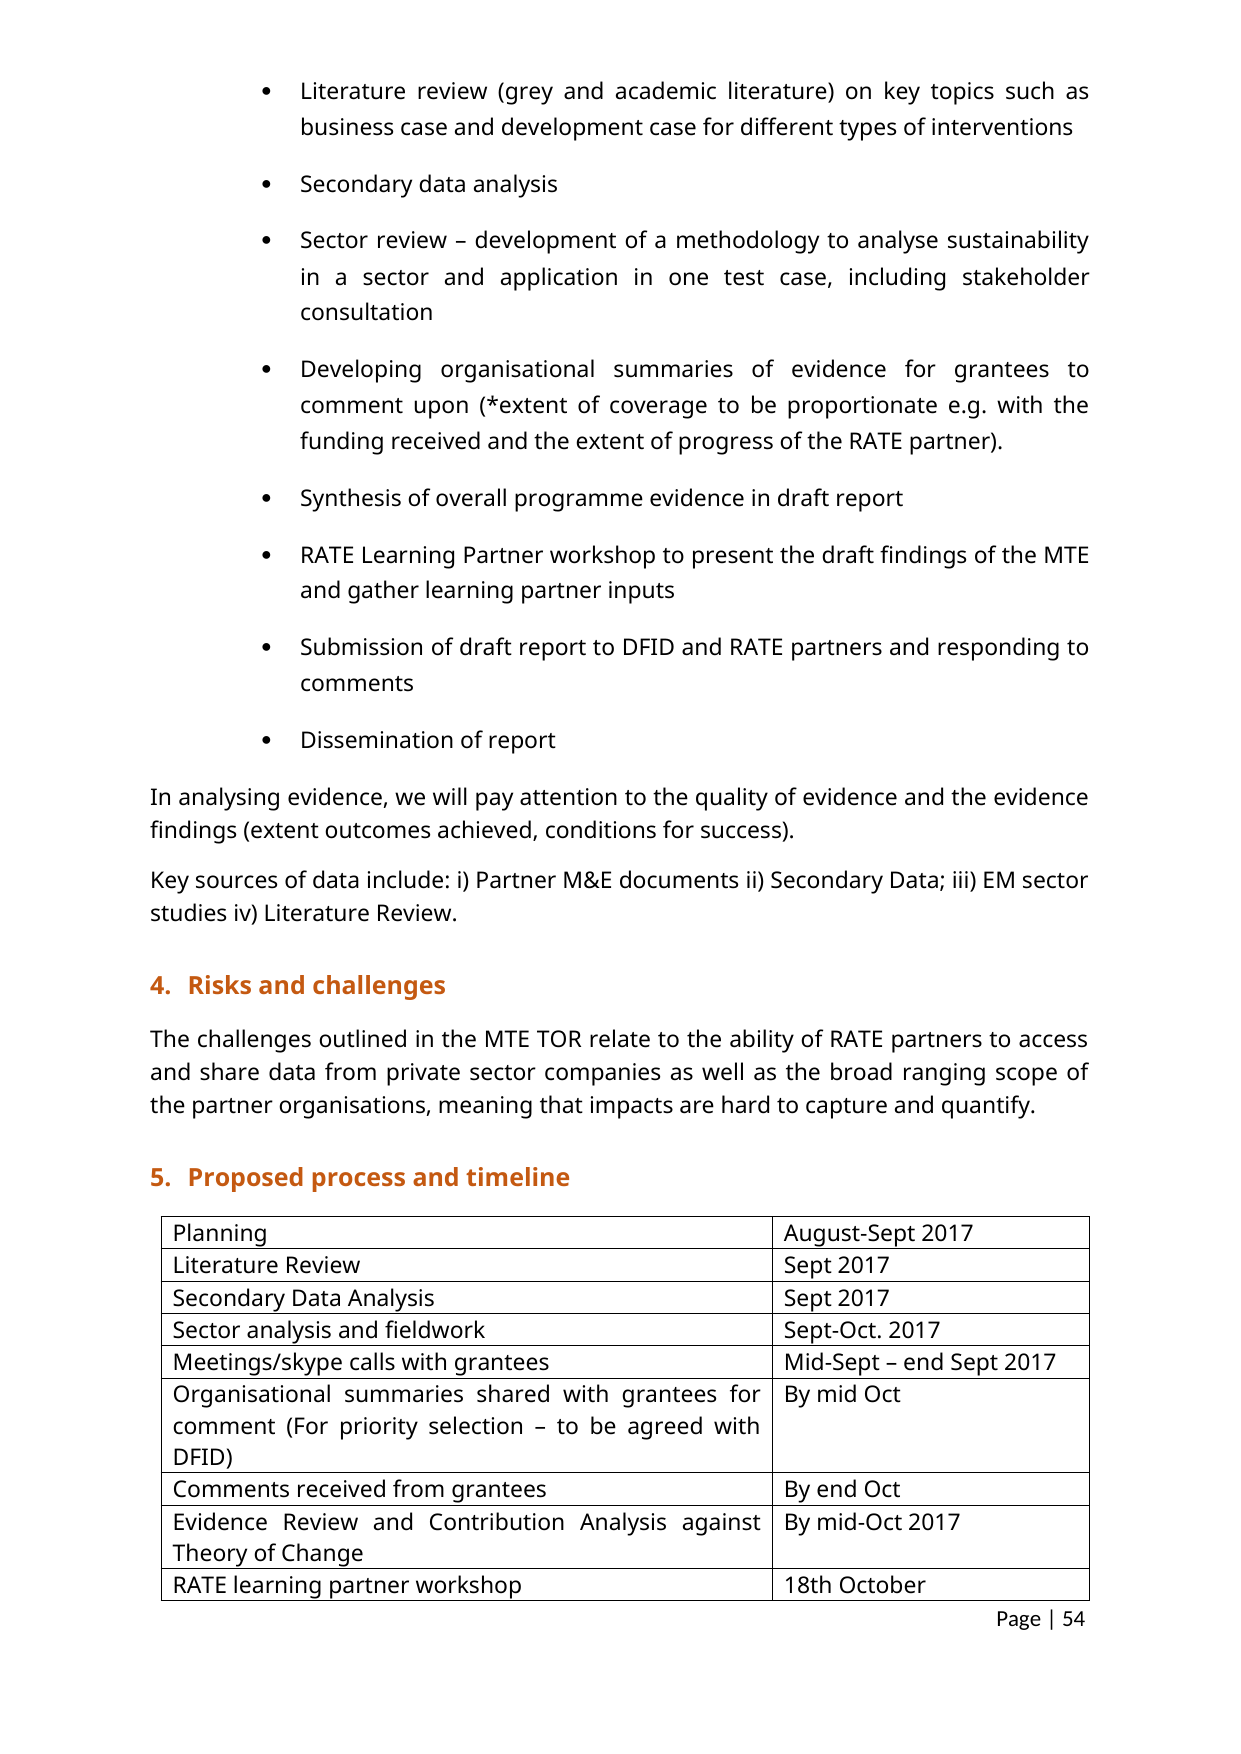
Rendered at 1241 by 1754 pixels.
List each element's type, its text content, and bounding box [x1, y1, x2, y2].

table_cell Sept-Oct. 2017 [773, 1314, 1089, 1345]
table_header August-Sept 2017 [773, 1217, 1089, 1248]
table_cell By end Oct [773, 1473, 1089, 1504]
list Secondary data analysis [262, 168, 1090, 199]
table_cell By mid-Oct 2017 [773, 1506, 1089, 1568]
list Dissemination of report [262, 724, 1090, 755]
table_cell Literature Review [162, 1249, 772, 1281]
subtitle Proposed process and timeline [150, 1160, 1090, 1194]
list RATE Learning Partner workshop to present the draft findings of the MTE and gather learning partner inputs [262, 538, 1090, 606]
table_cell By mid Oct [773, 1379, 1089, 1472]
table_cell Meetings/skype calls with grantees [162, 1346, 772, 1377]
table_header Planning [162, 1217, 772, 1248]
text Key sources of data include: i) Partner M&E documents ii) Secondary Data; iii) EM sector studies iv) Literature Review. [150, 864, 1090, 928]
list Sector review – development of a methodology to analyse sustainability in a sector and application in one test case, including stakeholder consultation [262, 224, 1090, 328]
table_cell Mid-Sept – end Sept 2017 [773, 1346, 1089, 1377]
subtitle Risks and challenges [150, 967, 1090, 1001]
table_cell Organisational summaries shared with grantees for comment (For priority selection – to be agreed with DFID) [162, 1379, 772, 1472]
table_cell Evidence Review and Contribution Analysis against Theory of Change [162, 1506, 772, 1568]
table_cell Sept 2017 [773, 1282, 1089, 1313]
list Developing organisational summaries of evidence for grantees to comment upon (*extent of coverage to be proportionate e.g. with the funding received and the extent of progress of the RATE partner). [262, 353, 1090, 456]
list Literature review (grey and academic literature) on key topics such as business case and development case for different types of interventions [262, 75, 1090, 142]
table_cell Comments received from grantees [162, 1473, 772, 1504]
table_cell Secondary Data Analysis [162, 1282, 772, 1313]
list Submission of draft report to DFID and RATE partners and responding to comments [262, 631, 1090, 698]
list Synthesis of overall programme evidence in draft report [262, 482, 1090, 513]
text In analysing evidence, we will pay attention to the quality of evidence and the evidence findings (extent outcomes achieved, conditions for success). [150, 781, 1090, 845]
table_cell 18th October [773, 1569, 1089, 1600]
table_cell RATE learning partner workshop [162, 1569, 772, 1600]
table_cell Sector analysis and fieldwork [162, 1314, 772, 1345]
table_cell Sept 2017 [773, 1249, 1089, 1281]
text The challenges outlined in the MTE TOR relate to the ability of RATE partners to access and share data from private sector companies as well as the broad ranging scope of the partner organisations, meaning that impacts are hard to capture and quantify. [150, 1023, 1090, 1121]
